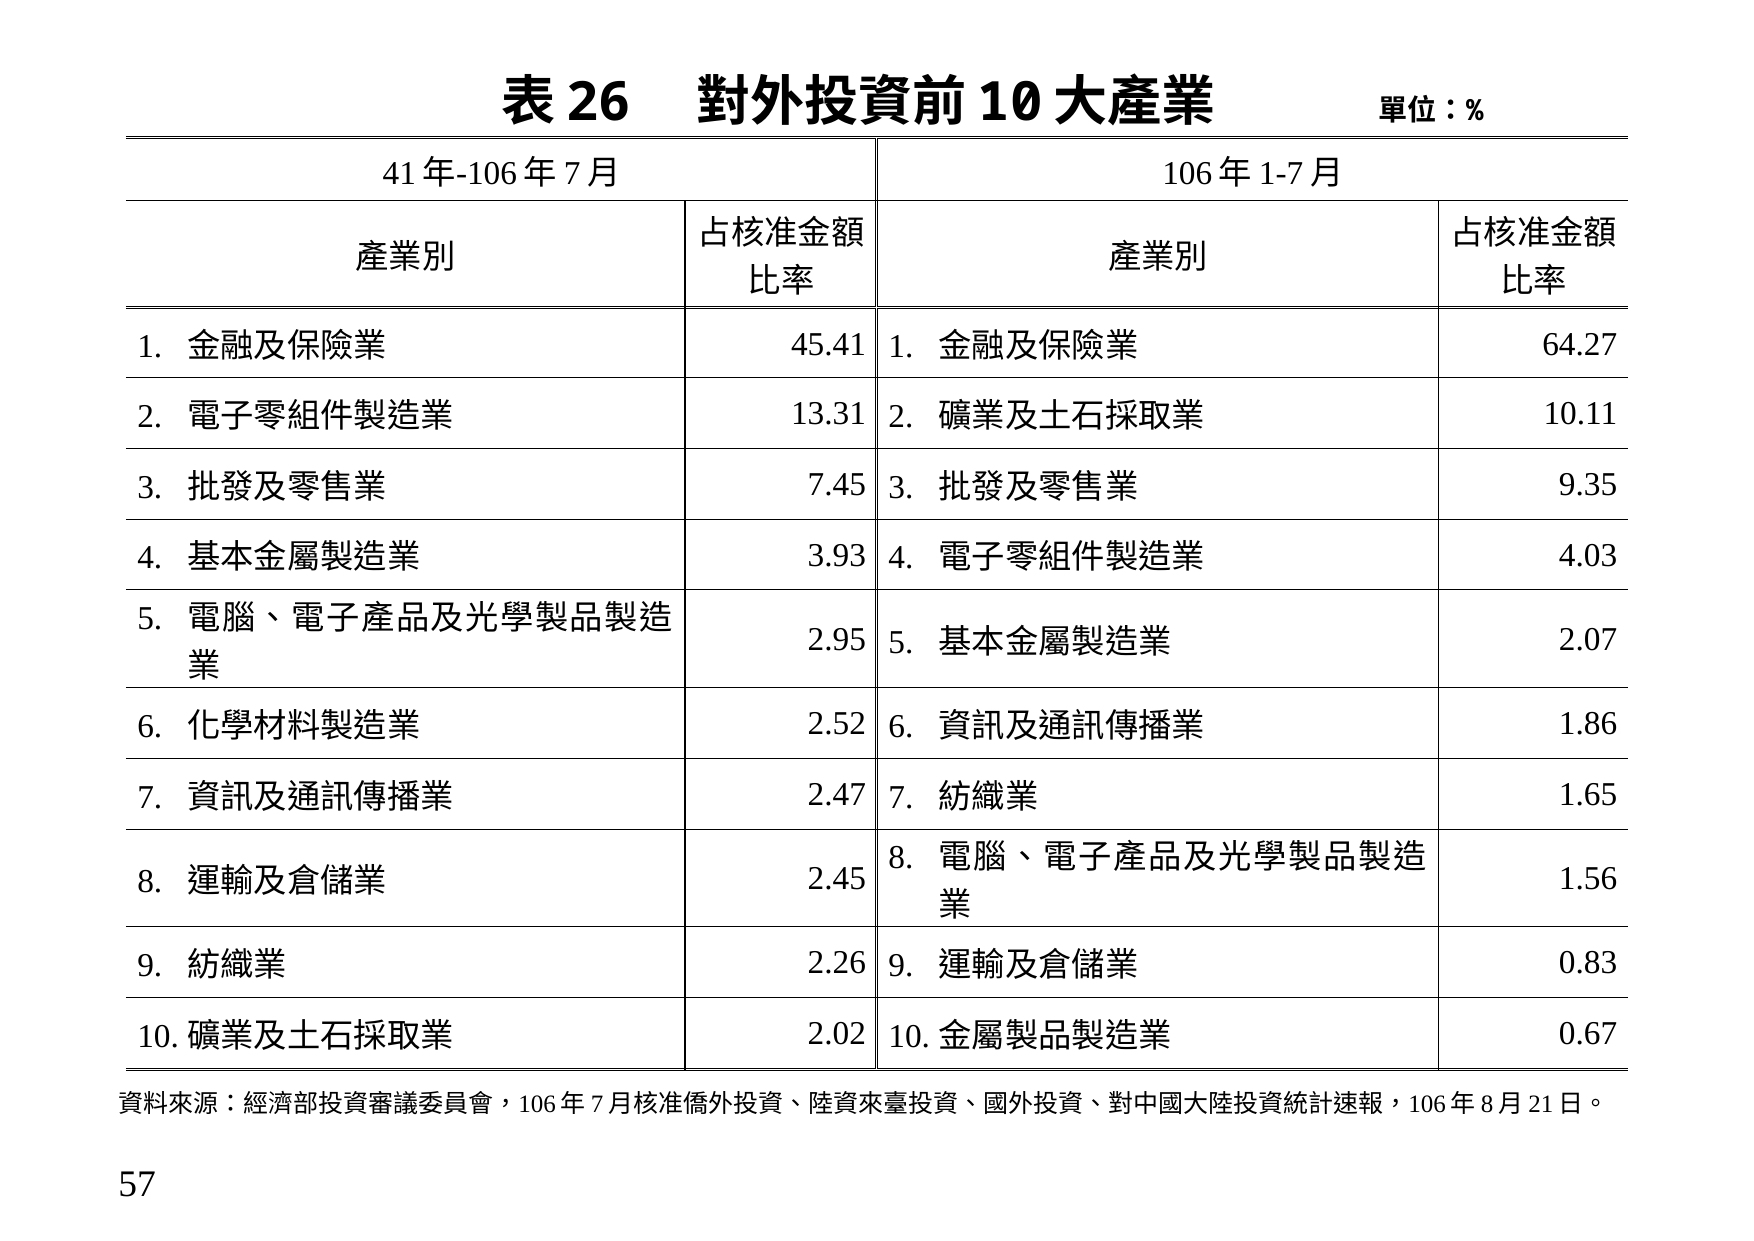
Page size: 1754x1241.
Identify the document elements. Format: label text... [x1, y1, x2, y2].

table_cell 13.31 [686, 378, 875, 448]
table_cell 電子零組件製造業 [878, 520, 1438, 589]
table_cell 資訊及通訊傳播業 [878, 688, 1438, 758]
table_cell 金屬製品製造業 [878, 998, 1438, 1068]
table_cell 10.11 [1439, 378, 1628, 448]
table_cell 2.45 [686, 830, 875, 926]
table_cell 64.27 [1439, 309, 1628, 377]
text 資料來源：經濟部投資審議委員會，106年7月核准僑外投資、陸資來臺投資、國外投資、對中國大陸投資統計速報，106年8月21日。 [118, 1083, 1654, 1119]
table_cell 0.83 [1439, 927, 1628, 997]
table_cell 化學材料製造業 [126, 688, 684, 758]
table_cell 2.52 [686, 688, 875, 758]
table_cell 1.65 [1439, 759, 1628, 828]
table_cell 基本金屬製造業 [878, 590, 1438, 687]
table_cell 金融及保險業 [878, 309, 1438, 377]
table_cell 2.47 [686, 759, 875, 828]
table_cell 紡織業 [126, 927, 684, 997]
table_cell 紡織業 [878, 759, 1438, 828]
table_cell 電腦、電子產品及光學製品製造業 [878, 830, 1438, 926]
table_cell 2.95 [686, 590, 875, 687]
table_cell 1.86 [1439, 688, 1628, 758]
table_cell 產業別 [878, 201, 1438, 306]
table_header 106年1-7月 [878, 139, 1628, 200]
table_cell 2.07 [1439, 590, 1628, 687]
table_cell 占核准金額比率 [1439, 201, 1628, 306]
table_cell 資訊及通訊傳播業 [126, 759, 684, 828]
table_cell 2.26 [686, 927, 875, 997]
table_cell 0.67 [1439, 998, 1628, 1068]
table_cell 運輸及倉儲業 [878, 927, 1438, 997]
table_header 41年-106年7月 [126, 139, 875, 200]
table_cell 運輸及倉儲業 [126, 830, 684, 926]
table_cell 金融及保險業 [126, 309, 684, 377]
table_cell 電腦、電子產品及光學製品製造業 [126, 590, 684, 687]
table_cell 45.41 [686, 309, 875, 377]
table_cell 礦業及土石採取業 [878, 378, 1438, 448]
table_cell 批發及零售業 [878, 449, 1438, 518]
table_cell 批發及零售業 [126, 449, 684, 518]
table_cell 占核准金額比率 [686, 201, 875, 306]
table_cell 7.45 [686, 449, 875, 518]
table_cell 9.35 [1439, 449, 1628, 518]
table_cell 基本金屬製造業 [126, 520, 684, 589]
table_cell 4.03 [1439, 520, 1628, 589]
table_cell 3.93 [686, 520, 875, 589]
table_cell 礦業及土石採取業 [126, 998, 684, 1068]
table_cell 2.02 [686, 998, 875, 1068]
table_cell 1.56 [1439, 830, 1628, 926]
table_cell 產業別 [126, 201, 684, 306]
subtitle 表26 對外投資前10大產業 單位：% [118, 58, 1636, 136]
table_cell 電子零組件製造業 [126, 378, 684, 448]
